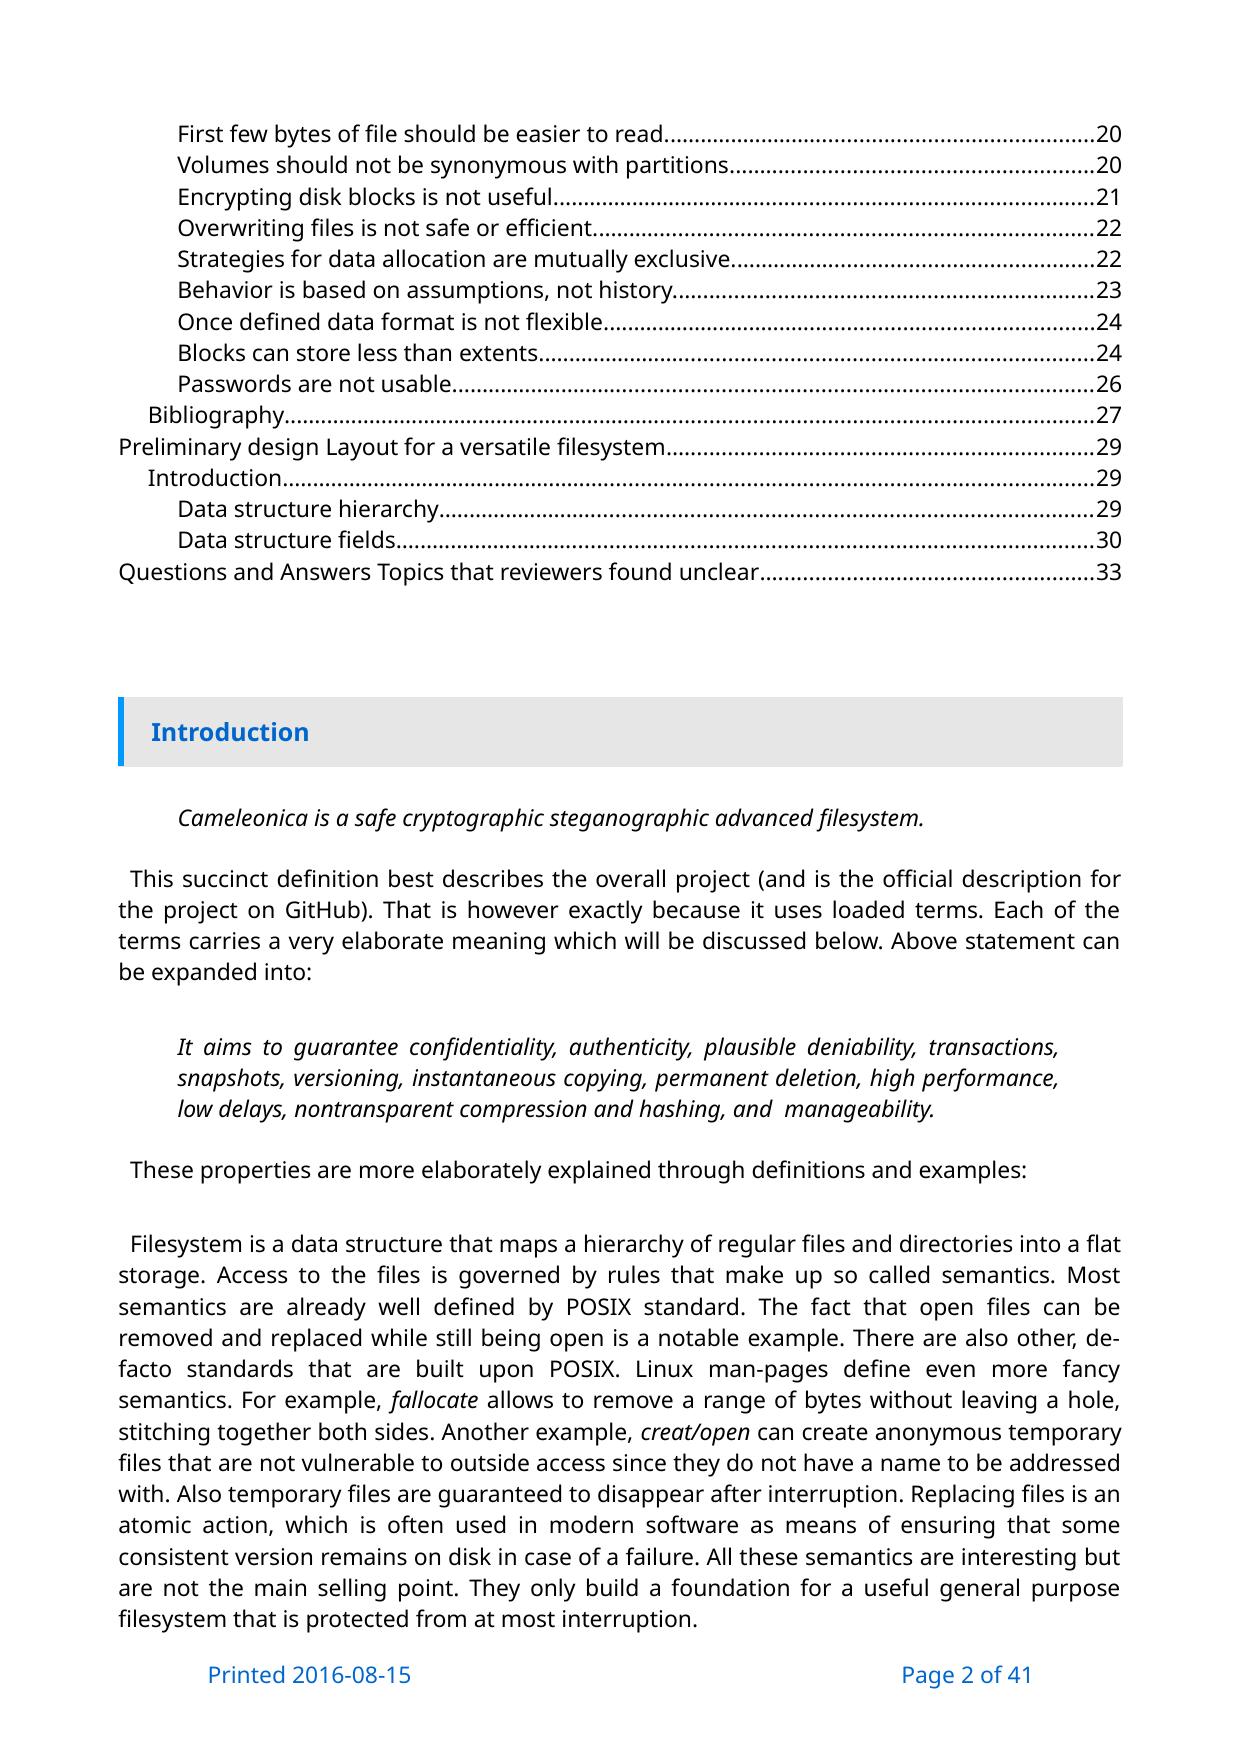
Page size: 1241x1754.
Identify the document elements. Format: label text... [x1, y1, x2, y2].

text Behavior is based on assumptions, not history. 23 [177, 274, 1122, 306]
text Cameleonica is a safe cryptographic steganographic advanced filesystem. [177, 802, 1063, 833]
text Passwords are not usable. 26 [177, 368, 1122, 399]
text This succinct definition best describes the overall project (and is the official description for the project on GitHub). That is however exactly because it uses loaded terms. Each of the terms carries a very elaborate meaning which will be discussed below. Above statement can be expanded into: [118, 862, 1122, 987]
text Encrypting disk blocks is not useful. 21 [177, 181, 1122, 212]
text Strategies for data allocation are mutually exclusive. 22 [177, 243, 1122, 274]
text Once defined data format is not flexible. 24 [177, 306, 1122, 337]
text These properties are more elaborately explained through definitions and examples: [118, 1154, 1122, 1185]
text First few bytes of file should be easier to read. 20 [177, 118, 1122, 149]
text Filesystem is a data structure that maps a hierarchy of regular files and directories into a flat storage. Access to the files is governed by rules that make up so called semantics. Most semantics are already well defined by POSIX standard. The fact that open files can be removed and replaced while still being open is a notable example. There are also other, de-facto standards that are built upon POSIX. Linux man-pages define even more fancy semantics. For example, fallocate allows to remove a range of bytes without leaving a hole, stitching together both sides. Another example, creat/open can create anonymous temporary files that are not vulnerable to outside access since they do not have a name to be addressed with. Also temporary files are guaranteed to disappear after interruption. Replacing files is an atomic action, which is often used in modern software as means of ensuring that some consistent version remains on disk in case of a failure. All these semantics are interesting but are not the main selling point. They only build a foundation for a useful general purpose filesystem that is protected from at most interruption. [118, 1228, 1122, 1634]
text Overwriting files is not safe or efficient. 22 [177, 212, 1122, 243]
subtitle Introduction [124, 698, 1122, 766]
text Bibliography 27 [148, 399, 1122, 431]
text Data structure hierarchy 29 [177, 493, 1122, 524]
text Blocks can store less than extents. 24 [177, 337, 1122, 368]
text Questions and Answers Topics that reviewers found unclear 33 [118, 556, 1122, 587]
text Data structure fields 30 [177, 524, 1122, 556]
text It aims to guarantee confidentiality, authenticity, plausible deniability, transactions, snapshots, versioning, instantaneous copying, permanent deletion, high performance, low delays, nontransparent compression and hashing, and manageability. [177, 1031, 1063, 1124]
text Preliminary design Layout for a versatile filesystem 29 [118, 431, 1122, 462]
text Volumes should not be synonymous with partitions. 20 [177, 149, 1122, 181]
text Introduction 29 [148, 462, 1122, 493]
